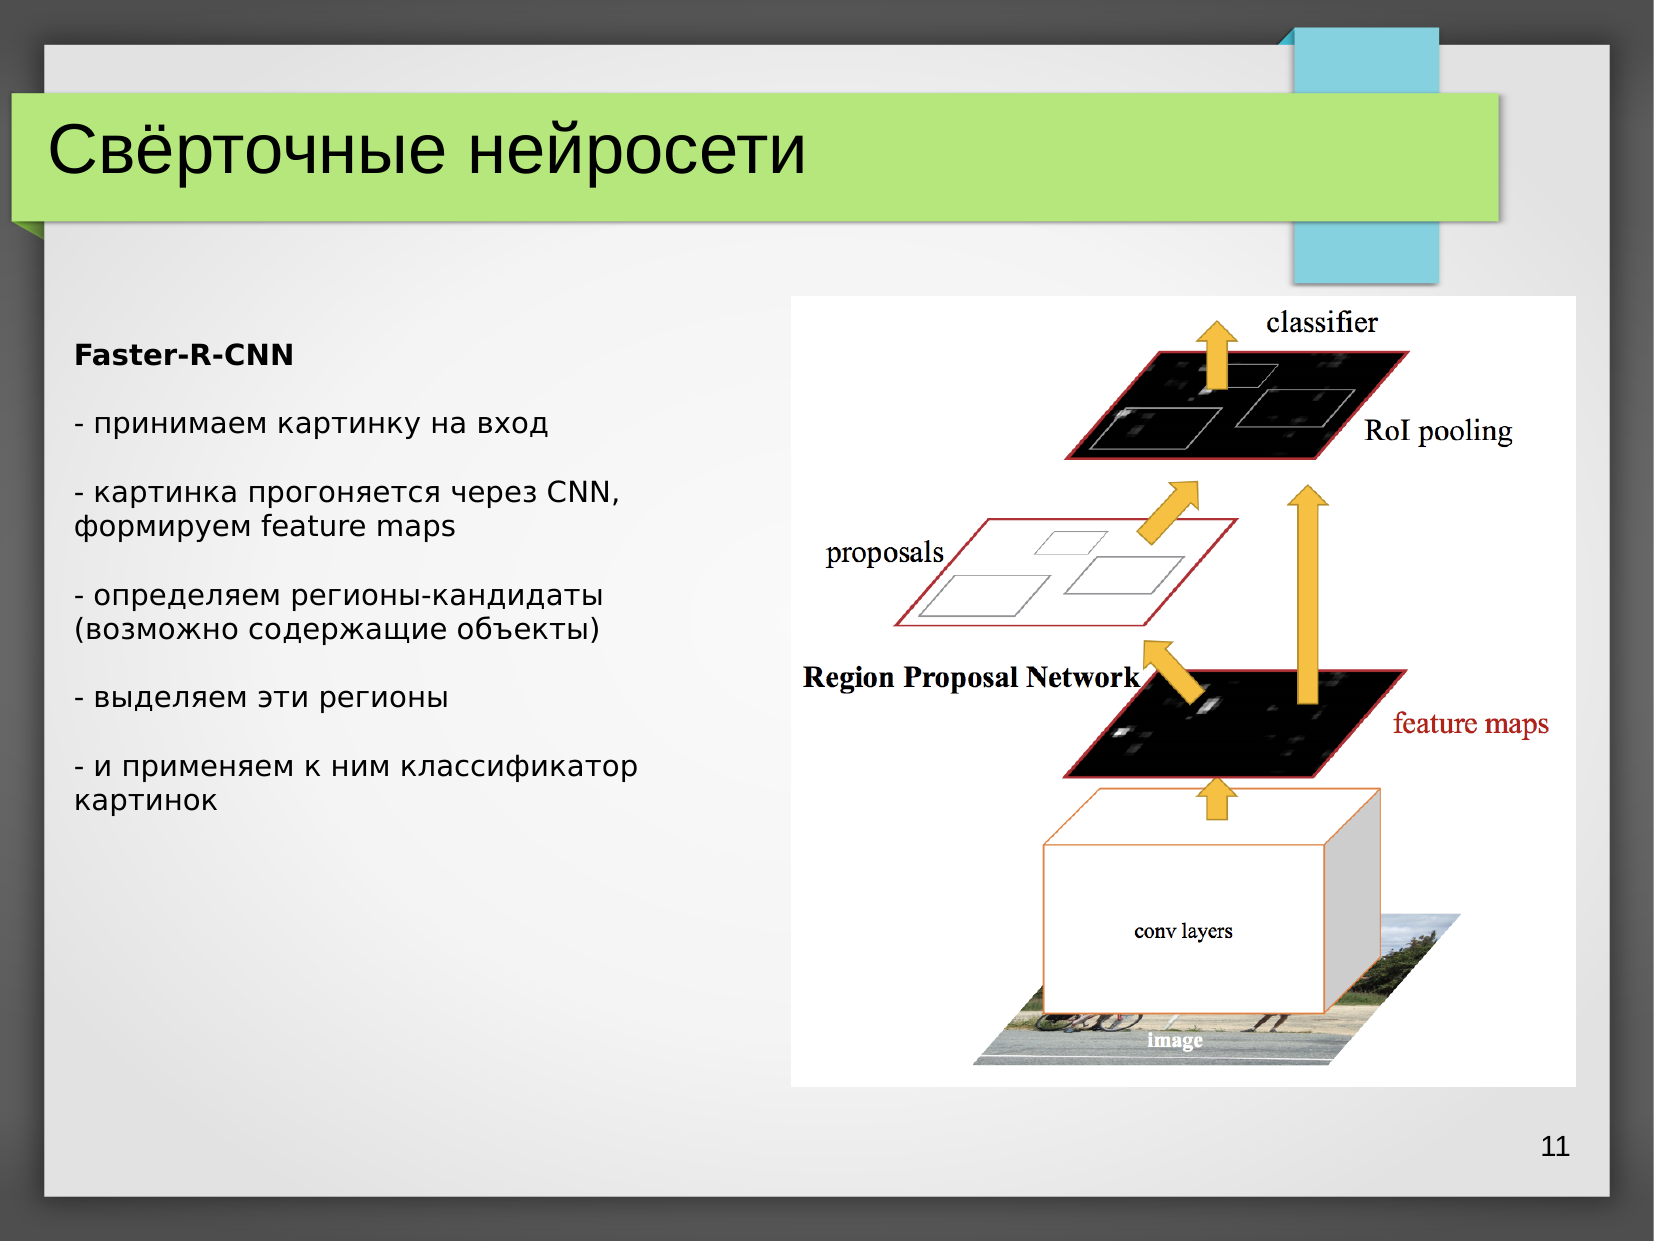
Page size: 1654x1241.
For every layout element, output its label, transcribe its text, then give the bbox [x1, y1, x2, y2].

picture [0, 0, 1654, 1241]
title Свёрточные нейросети [47, 96, 1536, 201]
text_box Faster-R-CNN - принимаем картинку на вход - картинка прогоняется через CNN, формируем feature maps - определяем регионы-кандидаты (возможно содержащие объекты) - выделяем эти регионы - и применяем к ним классификатор картинок [59, 330, 791, 922]
